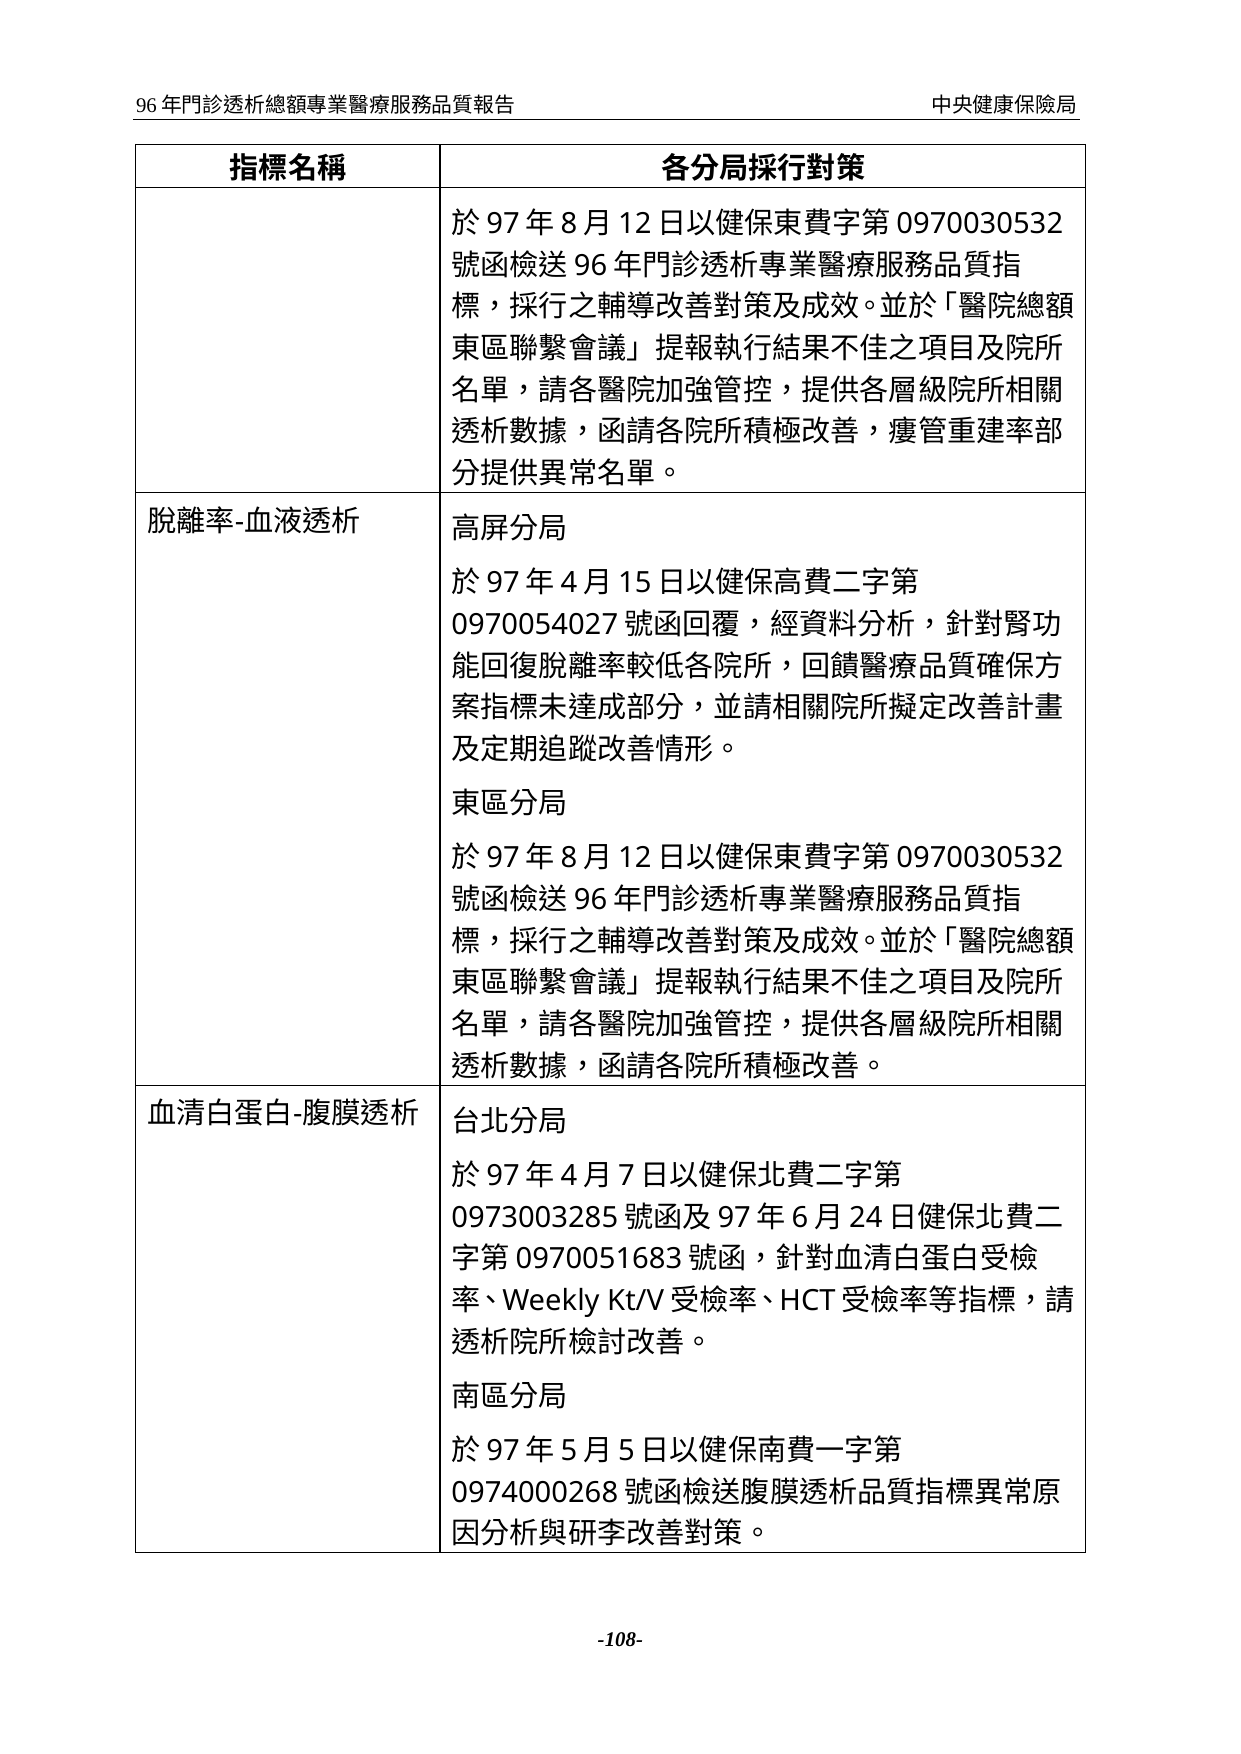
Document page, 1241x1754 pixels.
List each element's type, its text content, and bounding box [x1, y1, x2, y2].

table_header 指標名稱 [136, 145, 439, 187]
table_cell 於97年8月12日以健保東費字第0970030532號函檢送96年門診透析專業醫療服務品質指標，採行之輔導改善對策及成效。並於「醫院總額東區聯繫會議」提報執行結果不佳之項目及院所名單，請各醫院加強管控，提供各層級院所相關透析數據，函請各院所積極改善，瘻管重建率部分提供異常名單。 [441, 188, 1085, 492]
table_cell 台北分局 於97年4月7日以健保北費二字第0973003285號函及97年6月24日健保北費二字第0970051683號函，針對血清白蛋白受檢率、Weekly Kt/V受檢率、HCT受檢率等指標，請透析院所檢討改善。 南區分局 於97年5月5日以健保南費一字第0974000268號函檢送腹膜透析品質指標異常原因分析與研李改善對策。 [441, 1086, 1085, 1552]
table_header 各分局採行對策 [441, 145, 1085, 187]
table_cell [136, 188, 439, 492]
table_cell 高屏分局 於97年4月15日以健保高費二字第0970054027號函回覆，經資料分析，針對腎功能回復脫離率較低各院所，回饋醫療品質確保方案指標未達成部分，並請相關院所擬定改善計畫及定期追蹤改善情形。 東區分局 於97年8月12日以健保東費字第0970030532號函檢送96年門診透析專業醫療服務品質指標，採行之輔導改善對策及成效。並於「醫院總額東區聯繫會議」提報執行結果不佳之項目及院所名單，請各醫院加強管控，提供各層級院所相關透析數據，函請各院所積極改善。 [441, 493, 1085, 1084]
table_cell 血清白蛋白-腹膜透析 [136, 1086, 439, 1552]
table_cell 脫離率-血液透析 [136, 493, 439, 1084]
